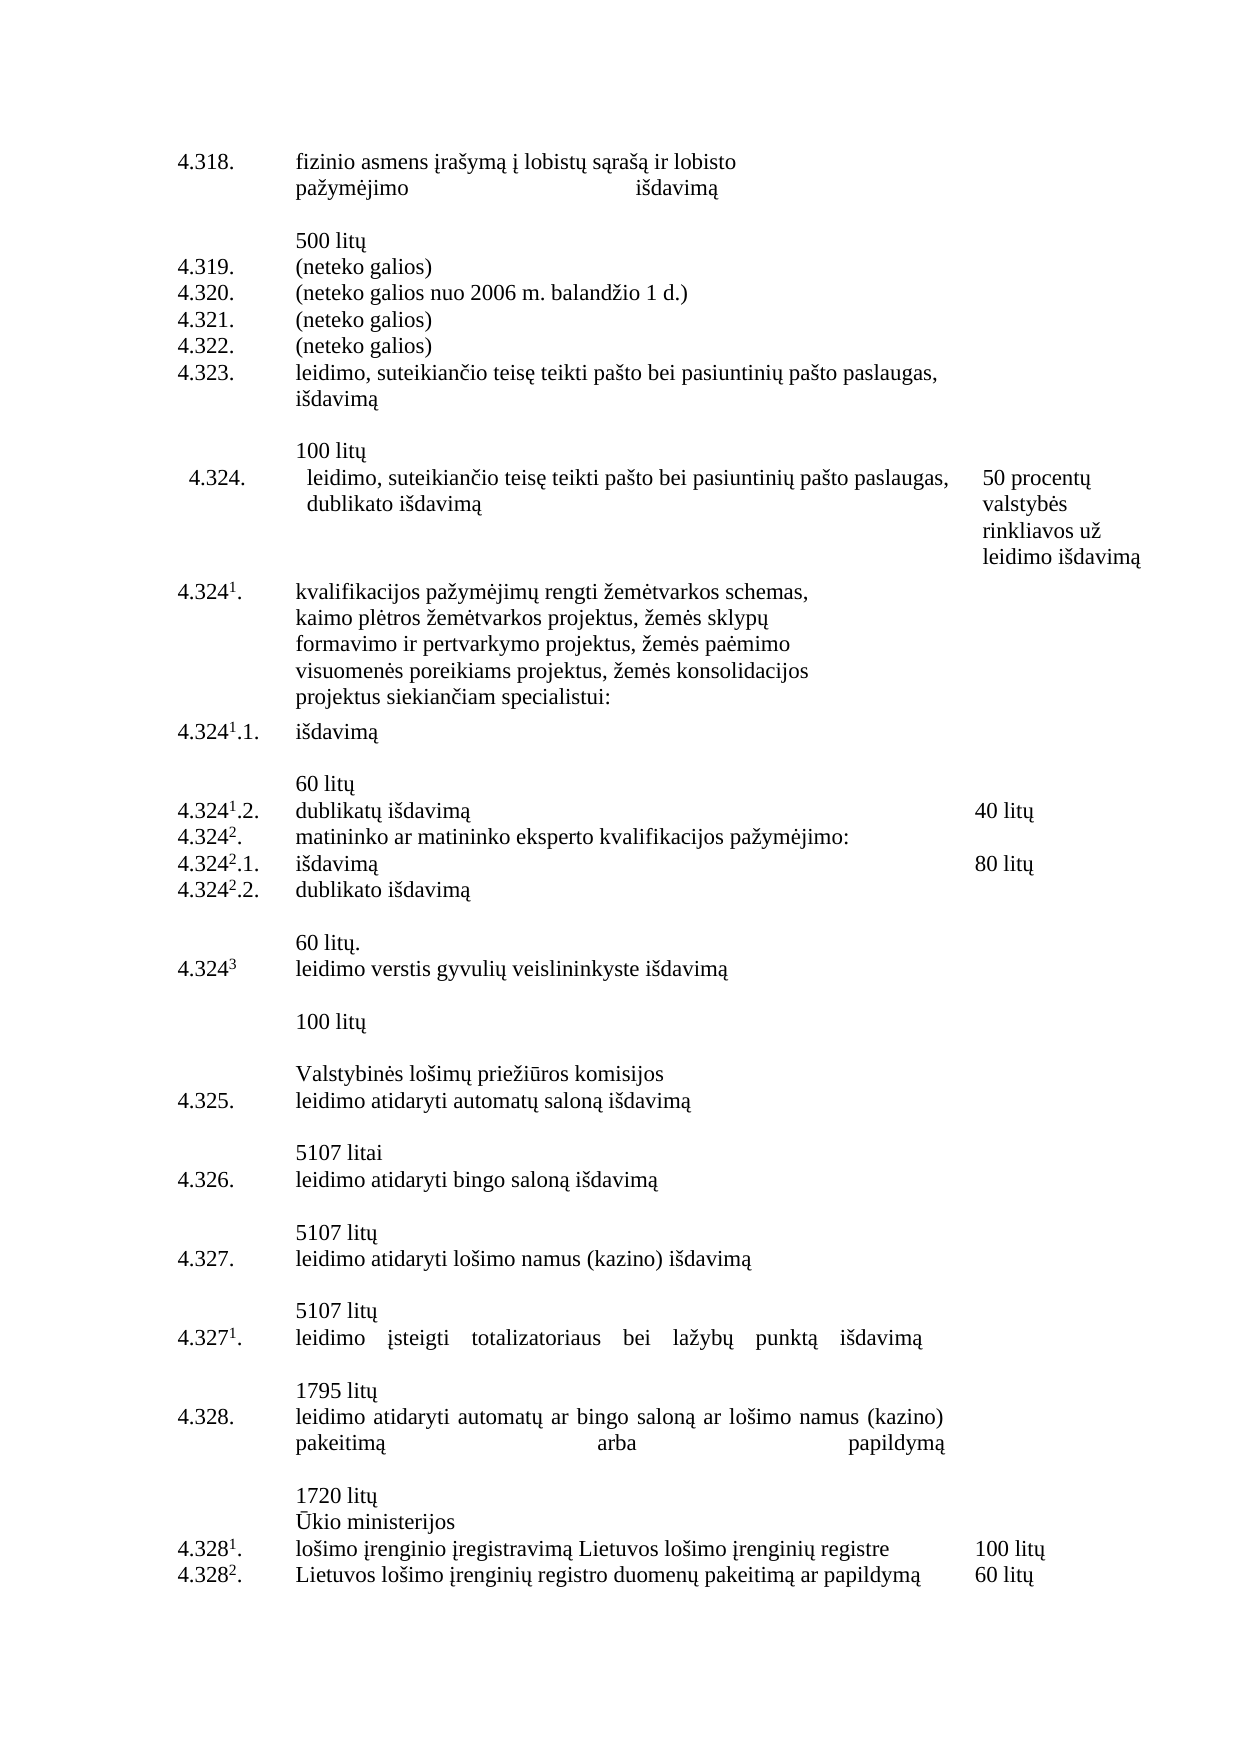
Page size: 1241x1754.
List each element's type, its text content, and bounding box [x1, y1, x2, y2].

table_header leidimo, suteikiančio teisę teikti pašto bei pasiuntinių pašto paslaugas, dublikato išdavimą [295, 464, 971, 569]
text 4.3281. lošimo įrenginio įregistravimą Lietuvos lošimo įrenginių registre 100 litų [177, 1535, 1122, 1561]
text 4.3242.1. išdavimą 80 litų [177, 849, 1122, 876]
text Ūkio ministerijos [177, 1508, 945, 1535]
table_header 50 procentų valstybės rinkliavos už leidimo išdavimą [971, 464, 1163, 569]
table_header 4.324. [177, 464, 295, 569]
text 4.318. fizinio asmens įrašymą į lobistų sąrašą ir lobisto [177, 148, 945, 174]
text 4.319. (neteko galios) [177, 253, 945, 279]
text Valstybinės lošimų priežiūros komisijos [177, 1060, 945, 1087]
text 4.326. leidimo atidaryti bingo saloną išdavimą 5107 litų [177, 1166, 945, 1245]
text 4.322. (neteko galios) [177, 332, 945, 358]
text 4.3241.2. dublikatų išdavimą 40 litų [177, 797, 1152, 823]
text 4.325. leidimo atidaryti automatų saloną išdavimą 5107 litai [177, 1087, 945, 1166]
text 4.320. (neteko galios nuo 2006 m. balandžio 1 d.) [177, 279, 945, 306]
text 4.3271. leidimo įsteigti totalizatoriaus bei lažybų punktą išdavimą 1795 litų [177, 1324, 945, 1403]
text 4.3241.1. išdavimą 60 litų [177, 718, 856, 797]
text 4.3242.2. dublikato išdavimą 60 litų. [177, 876, 945, 955]
text 4.3243 leidimo verstis gyvulių veislininkyste išdavimą 100 litų [177, 955, 945, 1034]
text 4.323. leidimo, suteikiančio teisę teikti pašto bei pasiuntinių pašto paslaugas, išdavimą 100 litų [177, 358, 945, 464]
text 4.3282. Lietuvos lošimo įrenginių registro duomenų pakeitimą ar papildymą 60 litų [177, 1561, 1122, 1587]
text 4.327. leidimo atidaryti lošimo namus (kazino) išdavimą 5107 litų [177, 1245, 945, 1324]
text 4.3241. kvalifikacijos pažymėjimų rengti žemėtvarkos schemas, kaimo plėtros žemėtvarkos projektus, žemės sklypų formavimo ir pertvarkymo projektus, žemės paėmimo visuomenės poreikiams projektus, žemės konsolidacijos projektus siekiančiam specialistui: [177, 578, 856, 709]
text pažymėjimo išdavimą 500 litų [177, 174, 945, 253]
text 4.3242. matininko ar matininko eksperto kvalifikacijos pažymėjimo: [177, 823, 1122, 849]
text 4.321. (neteko galios) [177, 306, 945, 332]
text 4.328. leidimo atidaryti automatų ar bingo saloną ar lošimo namus (kazino) pakeitimą arba papildymą 1720 litų [177, 1403, 945, 1508]
